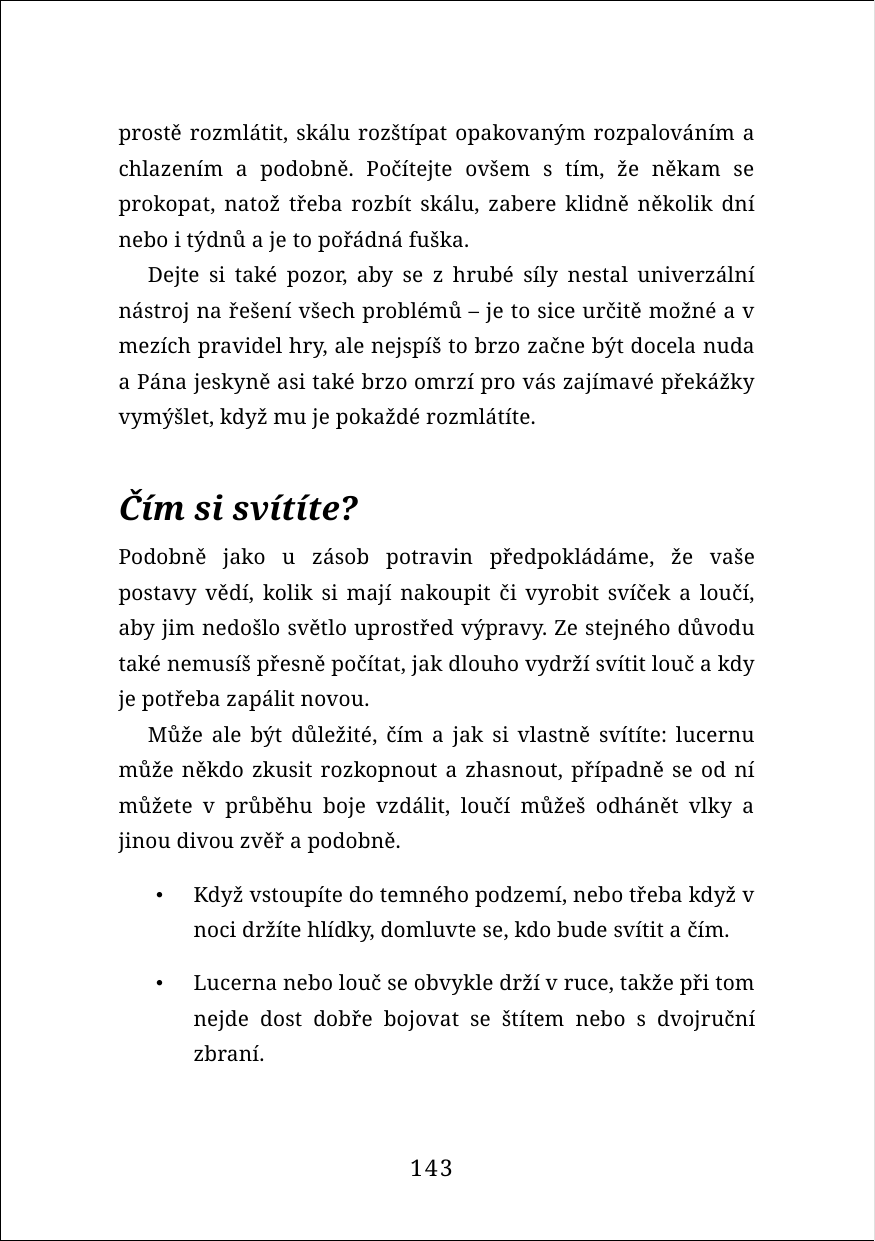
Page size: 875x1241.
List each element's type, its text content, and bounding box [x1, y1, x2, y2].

list Když vstoupíte do temného podzemí, nebo třeba když v noci držíte hlídky, domluvte se, kdo bude svítit a čím. [156, 880, 756, 944]
text Podobně jako u zásob potravin předpokládáme, že vaše postavy vědí, kolik si mají nakoupit či vyrobit svíček a loučí, aby jim nedošlo světlo uprostřed výpravy. Ze stejného důvodu také nemusíš přesně počítat, jak dlouho vydrží svítit louč a kdy je potřeba zapálit novou. Může ale být důležité, čím a jak si vlastně svítíte: lucernu může někdo zkusit rozkopnout a zhasnout, případně se od ní můžete v průběhu boje vzdálit, loučí můžeš odhánět vlky a jinou divou zvěř a podobně. [118, 542, 756, 855]
subtitle Čím si svítíte? [118, 485, 756, 531]
list Lucerna nebo louč se obvykle drží v ruce, takže při tom nejde dost dobře bojovat se štítem nebo s dvojruční zbraní. [156, 968, 756, 1068]
text prostě rozmlátit, skálu rozštípat opakovaným rozpalováním a chlazením a podobně. Počítejte ovšem s tím, že někam se prokopat, natož třeba rozbít skálu, zabere klidně několik dní nebo i týdnů a je to pořádná fuška. Dejte si také pozor, aby se z hrubé síly nestal univerzální nástroj na řešení všech problémů – je to sice určitě možné a v mezích pravidel hry, ale nejspíš to brzo začne být docela nuda a Pána jeskyně asi také brzo omrzí pro vás zajímavé překážky vymýšlet, když mu je pokaždé rozmlátíte. [118, 118, 756, 431]
